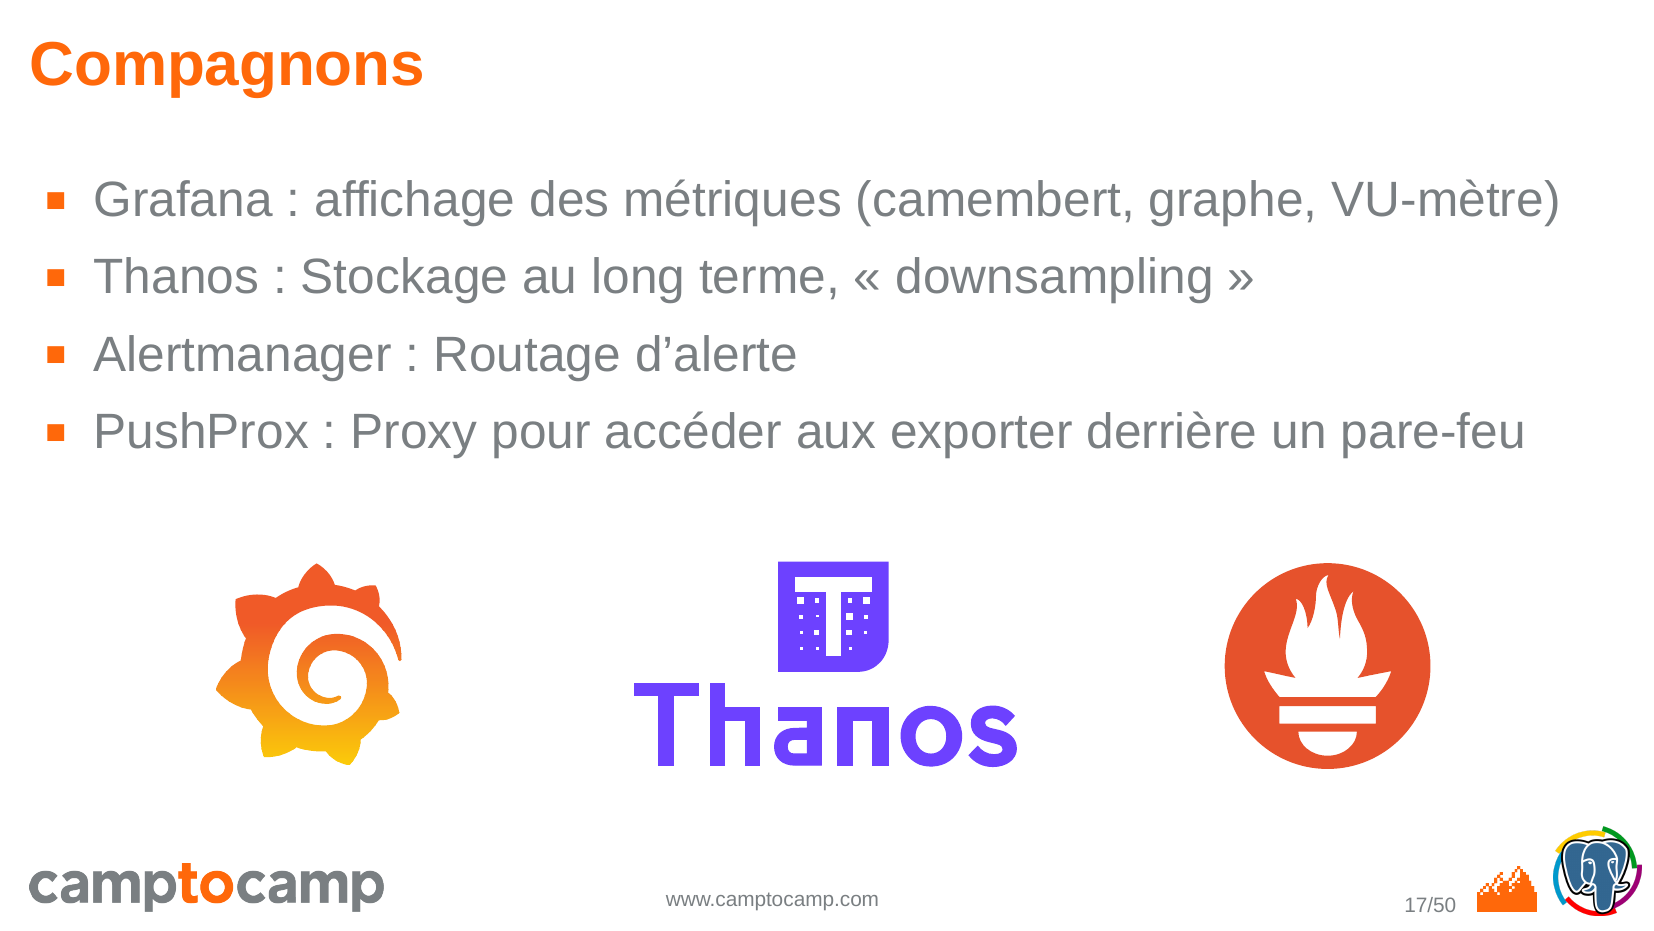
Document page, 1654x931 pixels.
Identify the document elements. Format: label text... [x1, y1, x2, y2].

list Grafana : affichage des métriques (camembert, graphe, VU-mètre) Thanos : Stockage au long terme, « downsampling » Alertmanager : Routage d’alerte PushProx : Proxy pour accéder aux exporter derrière un pare-feu [29, 171, 1625, 532]
picture [1477, 866, 1537, 912]
picture [29, 863, 384, 912]
picture [1223, 561, 1436, 770]
picture [632, 561, 1018, 768]
picture [1553, 826, 1642, 916]
title Compagnons [29, 29, 1625, 156]
picture [215, 561, 402, 768]
